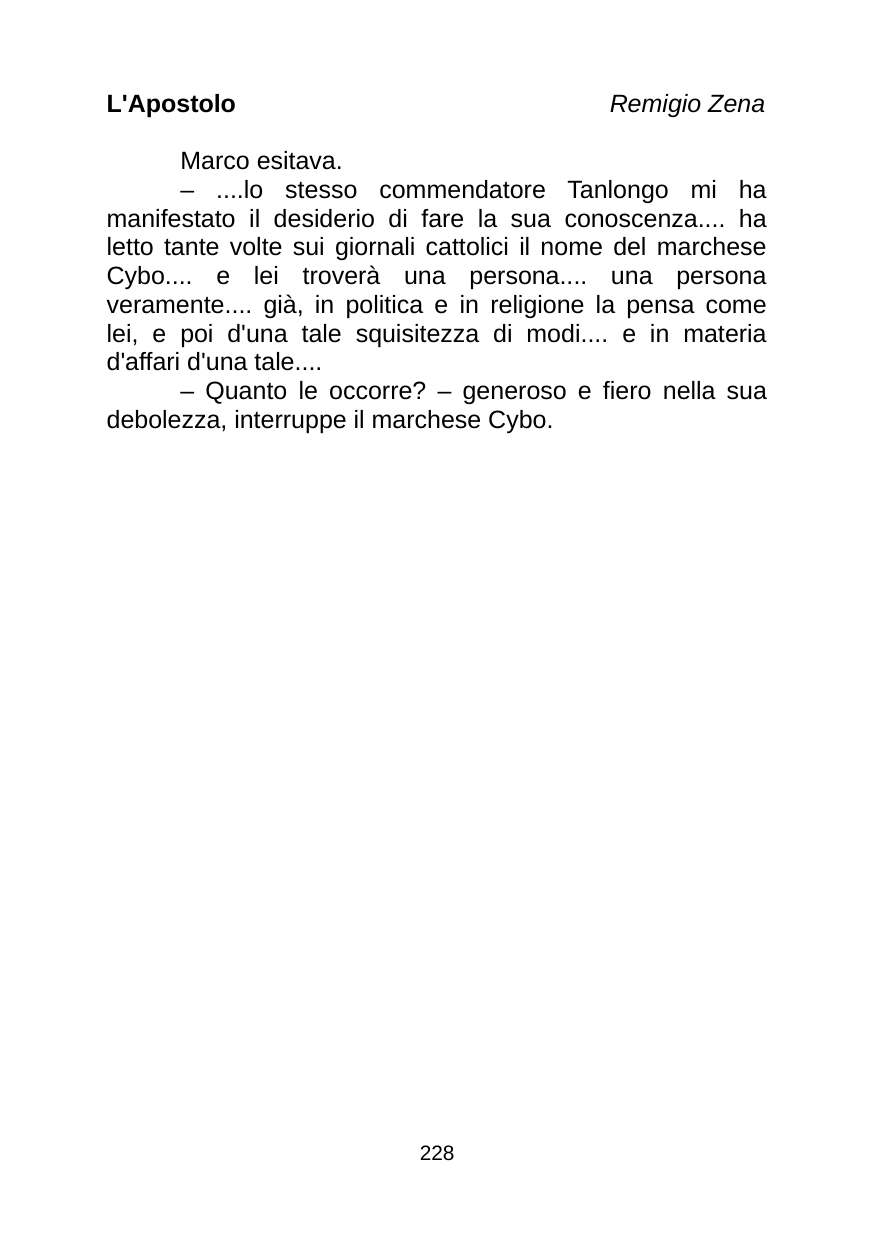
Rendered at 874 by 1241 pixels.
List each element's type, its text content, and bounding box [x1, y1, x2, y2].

text – Quanto le occorre? – generoso e fiero nella sua debolezza, interruppe il marchese Cybo. [106, 376, 768, 434]
text – ....lo stesso commendatore Tanlongo mi ha manifestato il desiderio di fare la sua conoscenza.... ha letto tante volte sui giornali cattolici il nome del marchese Cybo.... e lei troverà una persona.... una persona veramente.... già, in politica e in religione la pensa come lei, e poi d'una tale squisitezza di modi.... e in materia d'affari d'una tale.... [106, 175, 768, 376]
text Marco esitava. [106, 146, 768, 175]
